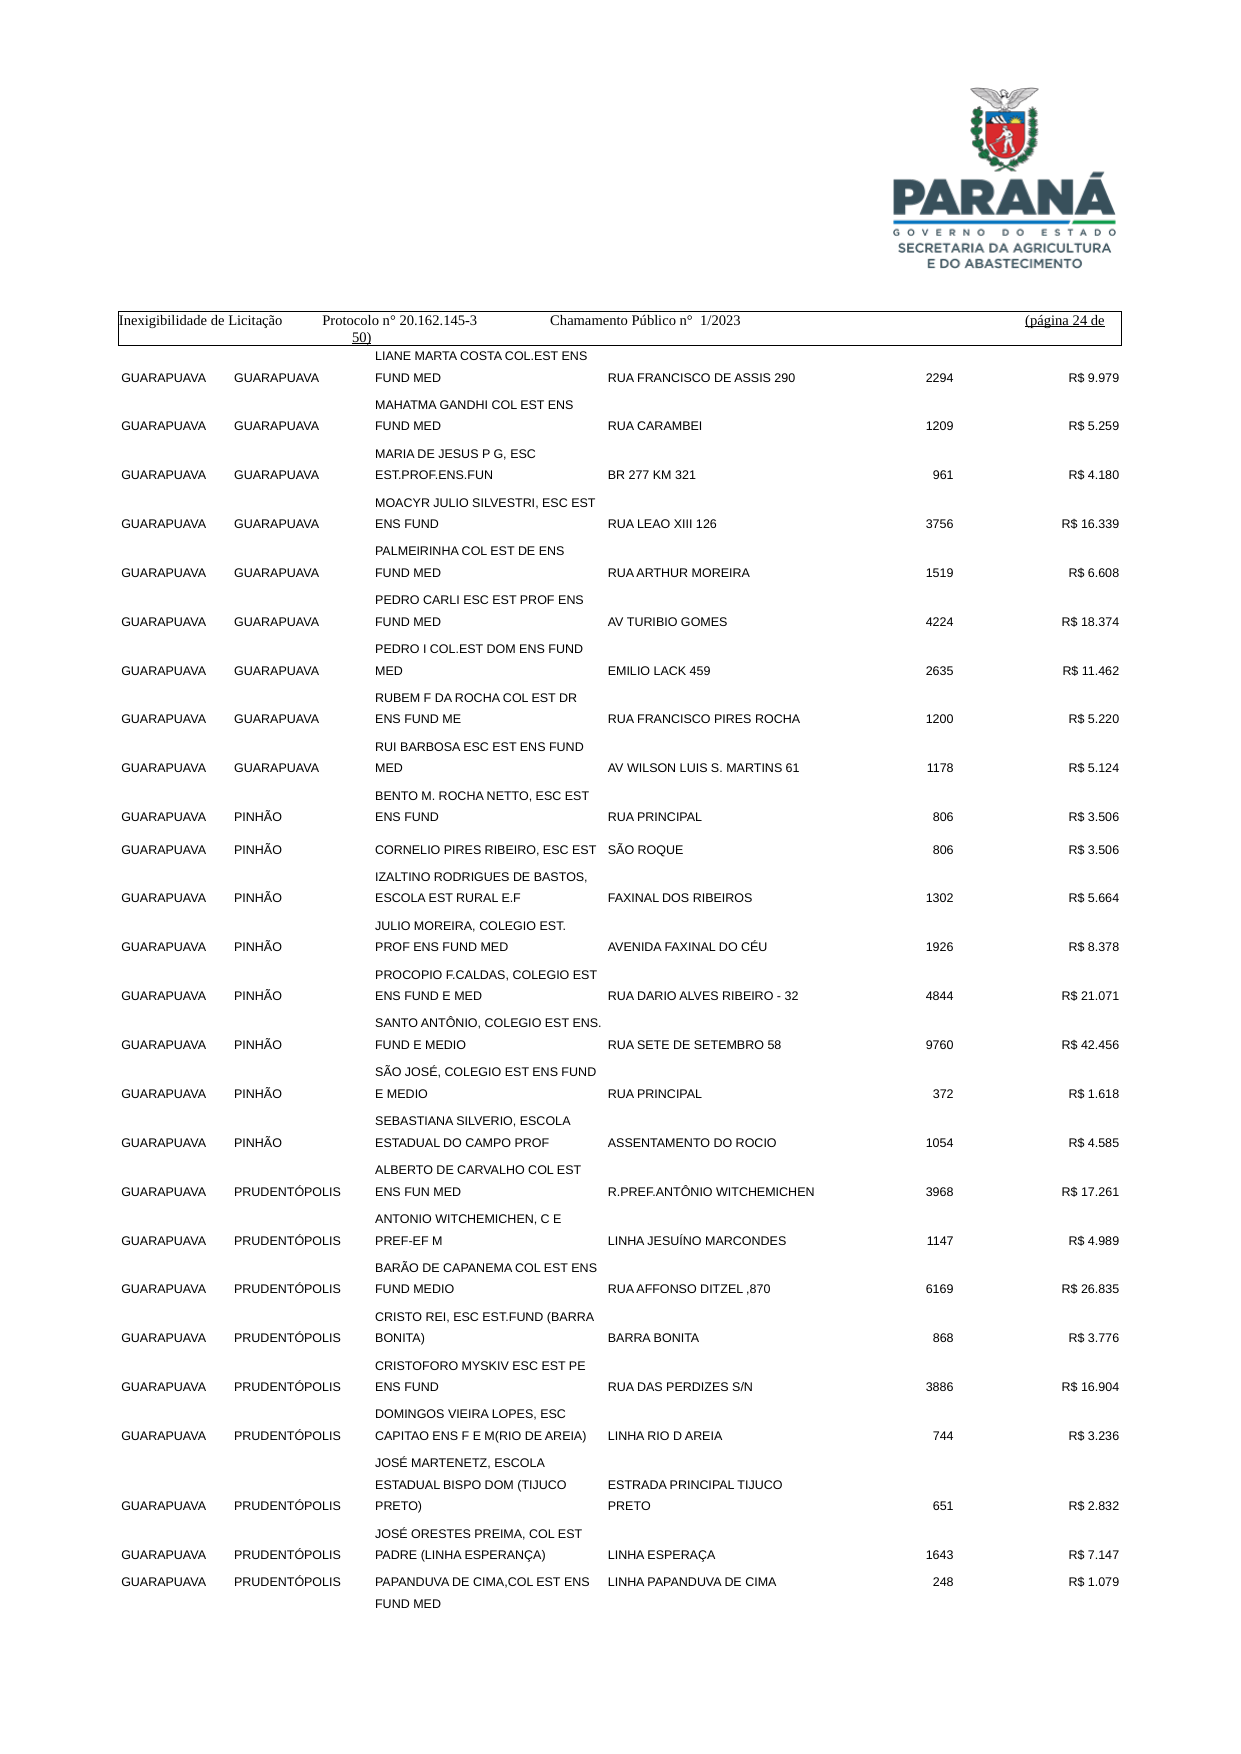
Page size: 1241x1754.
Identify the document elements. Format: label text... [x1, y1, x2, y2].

table_cell GUARAPUAVA [118, 639, 231, 688]
table_cell RUA DAS PERDIZES S/N [605, 1355, 831, 1404]
table_cell PINHÃO [231, 1062, 372, 1111]
table_cell GUARAPUAVA [231, 444, 372, 492]
table_cell MARIA DE JESUS P G, ESC EST.PROF.ENS.FUN [372, 444, 605, 492]
table_cell BENTO M. ROCHA NETTO, ESC EST ENS FUND [372, 785, 605, 834]
table_cell R$ 18.374 [956, 590, 1122, 639]
table_cell RUA PRINCIPAL [605, 785, 831, 834]
table_cell 372 [831, 1062, 956, 1111]
table_cell AV TURIBIO GOMES [605, 590, 831, 639]
table_cell PRUDENTÓPOLIS [231, 1404, 372, 1453]
table_cell RUA FRANCISCO DE ASSIS 290 [605, 346, 831, 394]
table_cell GUARAPUAVA [118, 1523, 231, 1572]
table_cell PINHÃO [231, 916, 372, 964]
table_cell AVENIDA FAXINAL DO CÉU [605, 916, 831, 964]
table_cell R$ 7.147 [956, 1523, 1122, 1572]
table_cell GUARAPUAVA [118, 1062, 231, 1111]
table_cell ALBERTO DE CARVALHO COL EST ENS FUN MED [372, 1160, 605, 1209]
table_cell GUARAPUAVA [231, 541, 372, 590]
table_cell 9760 [831, 1013, 956, 1062]
table_cell R$ 17.261 [956, 1160, 1122, 1209]
table_cell 1926 [831, 916, 956, 964]
table_cell AV WILSON LUIS S. MARTINS 61 [605, 737, 831, 785]
table_cell RUA FRANCISCO PIRES ROCHA [605, 688, 831, 737]
table_cell CRISTOFORO MYSKIV ESC EST PE ENS FUND [372, 1355, 605, 1404]
table_cell RUA PRINCIPAL [605, 1062, 831, 1111]
table_cell R$ 2.832 [956, 1453, 1122, 1523]
table_cell R$ 4.180 [956, 444, 1122, 492]
table_cell PAPANDUVA DE CIMA,COL EST ENS FUND MED [372, 1572, 605, 1621]
table_cell GUARAPUAVA [231, 395, 372, 443]
table_cell R$ 26.835 [956, 1258, 1122, 1306]
table_cell PRUDENTÓPOLIS [231, 1572, 372, 1621]
table_cell GUARAPUAVA [118, 346, 231, 394]
table_cell LIANE MARTA COSTA COL.EST ENS FUND MED [372, 346, 605, 394]
table_cell RUA CARAMBEI [605, 395, 831, 443]
table_cell RUA DARIO ALVES RIBEIRO - 32 [605, 964, 831, 1013]
table_cell RUA ARTHUR MOREIRA [605, 541, 831, 590]
table_cell PRUDENTÓPOLIS [231, 1453, 372, 1523]
table_cell 1178 [831, 737, 956, 785]
table_cell GUARAPUAVA [118, 492, 231, 541]
table_cell PINHÃO [231, 1111, 372, 1160]
table_cell SANTO ANTÔNIO, COLEGIO EST ENS. FUND E MEDIO [372, 1013, 605, 1062]
table_cell GUARAPUAVA [118, 541, 231, 590]
table_cell JOSÉ ORESTES PREIMA, COL EST PADRE (LINHA ESPERANÇA) [372, 1523, 605, 1572]
table_cell ASSENTAMENTO DO ROCIO [605, 1111, 831, 1160]
table_cell GUARAPUAVA [118, 590, 231, 639]
table_cell R$ 21.071 [956, 964, 1122, 1013]
table_cell PRUDENTÓPOLIS [231, 1258, 372, 1306]
table_cell PALMEIRINHA COL EST DE ENS FUND MED [372, 541, 605, 590]
table_cell R$ 5.259 [956, 395, 1122, 443]
table_cell 1519 [831, 541, 956, 590]
table_cell R$ 42.456 [956, 1013, 1122, 1062]
table_cell LINHA JESUÍNO MARCONDES [605, 1209, 831, 1257]
table_cell RUBEM F DA ROCHA COL EST DR ENS FUND ME [372, 688, 605, 737]
table_cell JULIO MOREIRA, COLEGIO EST. PROF ENS FUND MED [372, 916, 605, 964]
table_cell LINHA PAPANDUVA DE CIMA [605, 1572, 831, 1621]
table_cell GUARAPUAVA [231, 737, 372, 785]
table_cell GUARAPUAVA [118, 1258, 231, 1306]
table_cell R$ 4.585 [956, 1111, 1122, 1160]
table_cell GUARAPUAVA [118, 688, 231, 737]
table_cell GUARAPUAVA [118, 1111, 231, 1160]
table_cell 744 [831, 1404, 956, 1453]
table_cell 806 [831, 834, 956, 867]
table_cell RUI BARBOSA ESC EST ENS FUND MED [372, 737, 605, 785]
table_cell PINHÃO [231, 964, 372, 1013]
table_cell SEBASTIANA SILVERIO, ESCOLA ESTADUAL DO CAMPO PROF [372, 1111, 605, 1160]
table_cell R.PREF.ANTÔNIO WITCHEMICHEN [605, 1160, 831, 1209]
table_cell 1147 [831, 1209, 956, 1257]
table_cell GUARAPUAVA [118, 1306, 231, 1355]
table_cell 1209 [831, 395, 956, 443]
table_cell 961 [831, 444, 956, 492]
table_cell 651 [831, 1453, 956, 1523]
table_cell R$ 4.989 [956, 1209, 1122, 1257]
table_cell R$ 3.776 [956, 1306, 1122, 1355]
table_cell DOMINGOS VIEIRA LOPES, ESC CAPITAO ENS F E M(RIO DE AREIA) [372, 1404, 605, 1453]
table_cell GUARAPUAVA [118, 1209, 231, 1257]
table_cell 248 [831, 1572, 956, 1621]
table_cell SÃO JOSÉ, COLEGIO EST ENS FUND E MEDIO [372, 1062, 605, 1111]
table_cell 1302 [831, 867, 956, 916]
table_cell FAXINAL DOS RIBEIROS [605, 867, 831, 916]
table_cell R$ 16.904 [956, 1355, 1122, 1404]
table_cell R$ 16.339 [956, 492, 1122, 541]
table_cell R$ 3.236 [956, 1404, 1122, 1453]
table_cell R$ 1.618 [956, 1062, 1122, 1111]
table_cell PEDRO CARLI ESC EST PROF ENS FUND MED [372, 590, 605, 639]
table_cell GUARAPUAVA [231, 346, 372, 394]
table_cell IZALTINO RODRIGUES DE BASTOS, ESCOLA EST RURAL E.F [372, 867, 605, 916]
table_cell PEDRO I COL.EST DOM ENS FUND MED [372, 639, 605, 688]
table_cell GUARAPUAVA [118, 834, 231, 867]
table_cell PRUDENTÓPOLIS [231, 1523, 372, 1572]
table_cell GUARAPUAVA [118, 395, 231, 443]
table_cell PROCOPIO F.CALDAS, COLEGIO EST ENS FUND E MED [372, 964, 605, 1013]
table_cell GUARAPUAVA [231, 492, 372, 541]
table_cell CORNELIO PIRES RIBEIRO, ESC EST [372, 834, 605, 867]
table_cell R$ 5.220 [956, 688, 1122, 737]
table_cell ANTONIO WITCHEMICHEN, C E PREF-EF M [372, 1209, 605, 1257]
table_cell R$ 11.462 [956, 639, 1122, 688]
table_cell PINHÃO [231, 785, 372, 834]
table_cell GUARAPUAVA [118, 1013, 231, 1062]
table_cell EMILIO LACK 459 [605, 639, 831, 688]
table_cell R$ 3.506 [956, 834, 1122, 867]
table_cell R$ 5.664 [956, 867, 1122, 916]
table_cell LINHA RIO D AREIA [605, 1404, 831, 1453]
table_cell 1054 [831, 1111, 956, 1160]
table_cell 1643 [831, 1523, 956, 1572]
table_cell 3968 [831, 1160, 956, 1209]
table_cell 806 [831, 785, 956, 834]
table_cell R$ 1.079 [956, 1572, 1122, 1621]
table_cell PRUDENTÓPOLIS [231, 1355, 372, 1404]
table_cell GUARAPUAVA [231, 639, 372, 688]
table_cell 2635 [831, 639, 956, 688]
table_cell R$ 3.506 [956, 785, 1122, 834]
table_cell 3756 [831, 492, 956, 541]
table_cell MOACYR JULIO SILVESTRI, ESC EST ENS FUND [372, 492, 605, 541]
table_cell GUARAPUAVA [118, 916, 231, 964]
table_cell BARRA BONITA [605, 1306, 831, 1355]
table_cell R$ 5.124 [956, 737, 1122, 785]
table_cell ESTRADA PRINCIPAL TIJUCO PRETO [605, 1453, 831, 1523]
table_cell PINHÃO [231, 834, 372, 867]
table_cell CRISTO REI, ESC EST.FUND (BARRA BONITA) [372, 1306, 605, 1355]
table_cell SÃO ROQUE [605, 834, 831, 867]
table_cell 2294 [831, 346, 956, 394]
table_cell BARÃO DE CAPANEMA COL EST ENS FUND MEDIO [372, 1258, 605, 1306]
table_cell GUARAPUAVA [118, 1404, 231, 1453]
table_cell GUARAPUAVA [118, 1453, 231, 1523]
table_cell JOSÉ MARTENETZ, ESCOLA ESTADUAL BISPO DOM (TIJUCO PRETO) [372, 1453, 605, 1523]
table_cell RUA SETE DE SETEMBRO 58 [605, 1013, 831, 1062]
table_cell 1200 [831, 688, 956, 737]
table_cell GUARAPUAVA [118, 444, 231, 492]
table_cell R$ 8.378 [956, 916, 1122, 964]
table_cell GUARAPUAVA [118, 964, 231, 1013]
table_cell R$ 6.608 [956, 541, 1122, 590]
table_cell 3886 [831, 1355, 956, 1404]
table_cell LINHA ESPERAÇA [605, 1523, 831, 1572]
table_cell GUARAPUAVA [118, 867, 231, 916]
table_cell PINHÃO [231, 1013, 372, 1062]
table_cell 868 [831, 1306, 956, 1355]
table_cell GUARAPUAVA [118, 1160, 231, 1209]
table_cell BR 277 KM 321 [605, 444, 831, 492]
table_cell 4224 [831, 590, 956, 639]
table_cell PINHÃO [231, 867, 372, 916]
table_cell 6169 [831, 1258, 956, 1306]
table_cell GUARAPUAVA [118, 785, 231, 834]
table_cell RUA LEAO XIII 126 [605, 492, 831, 541]
table_cell MAHATMA GANDHI COL EST ENS FUND MED [372, 395, 605, 443]
table_cell GUARAPUAVA [231, 688, 372, 737]
table_cell GUARAPUAVA [118, 1572, 231, 1621]
table_cell GUARAPUAVA [231, 590, 372, 639]
table_cell RUA AFFONSO DITZEL ,870 [605, 1258, 831, 1306]
table_cell PRUDENTÓPOLIS [231, 1209, 372, 1257]
table_cell GUARAPUAVA [118, 737, 231, 785]
table_cell GUARAPUAVA [118, 1355, 231, 1404]
table_cell PRUDENTÓPOLIS [231, 1160, 372, 1209]
table_cell 4844 [831, 964, 956, 1013]
table_cell R$ 9.979 [956, 346, 1122, 394]
table_cell PRUDENTÓPOLIS [231, 1306, 372, 1355]
